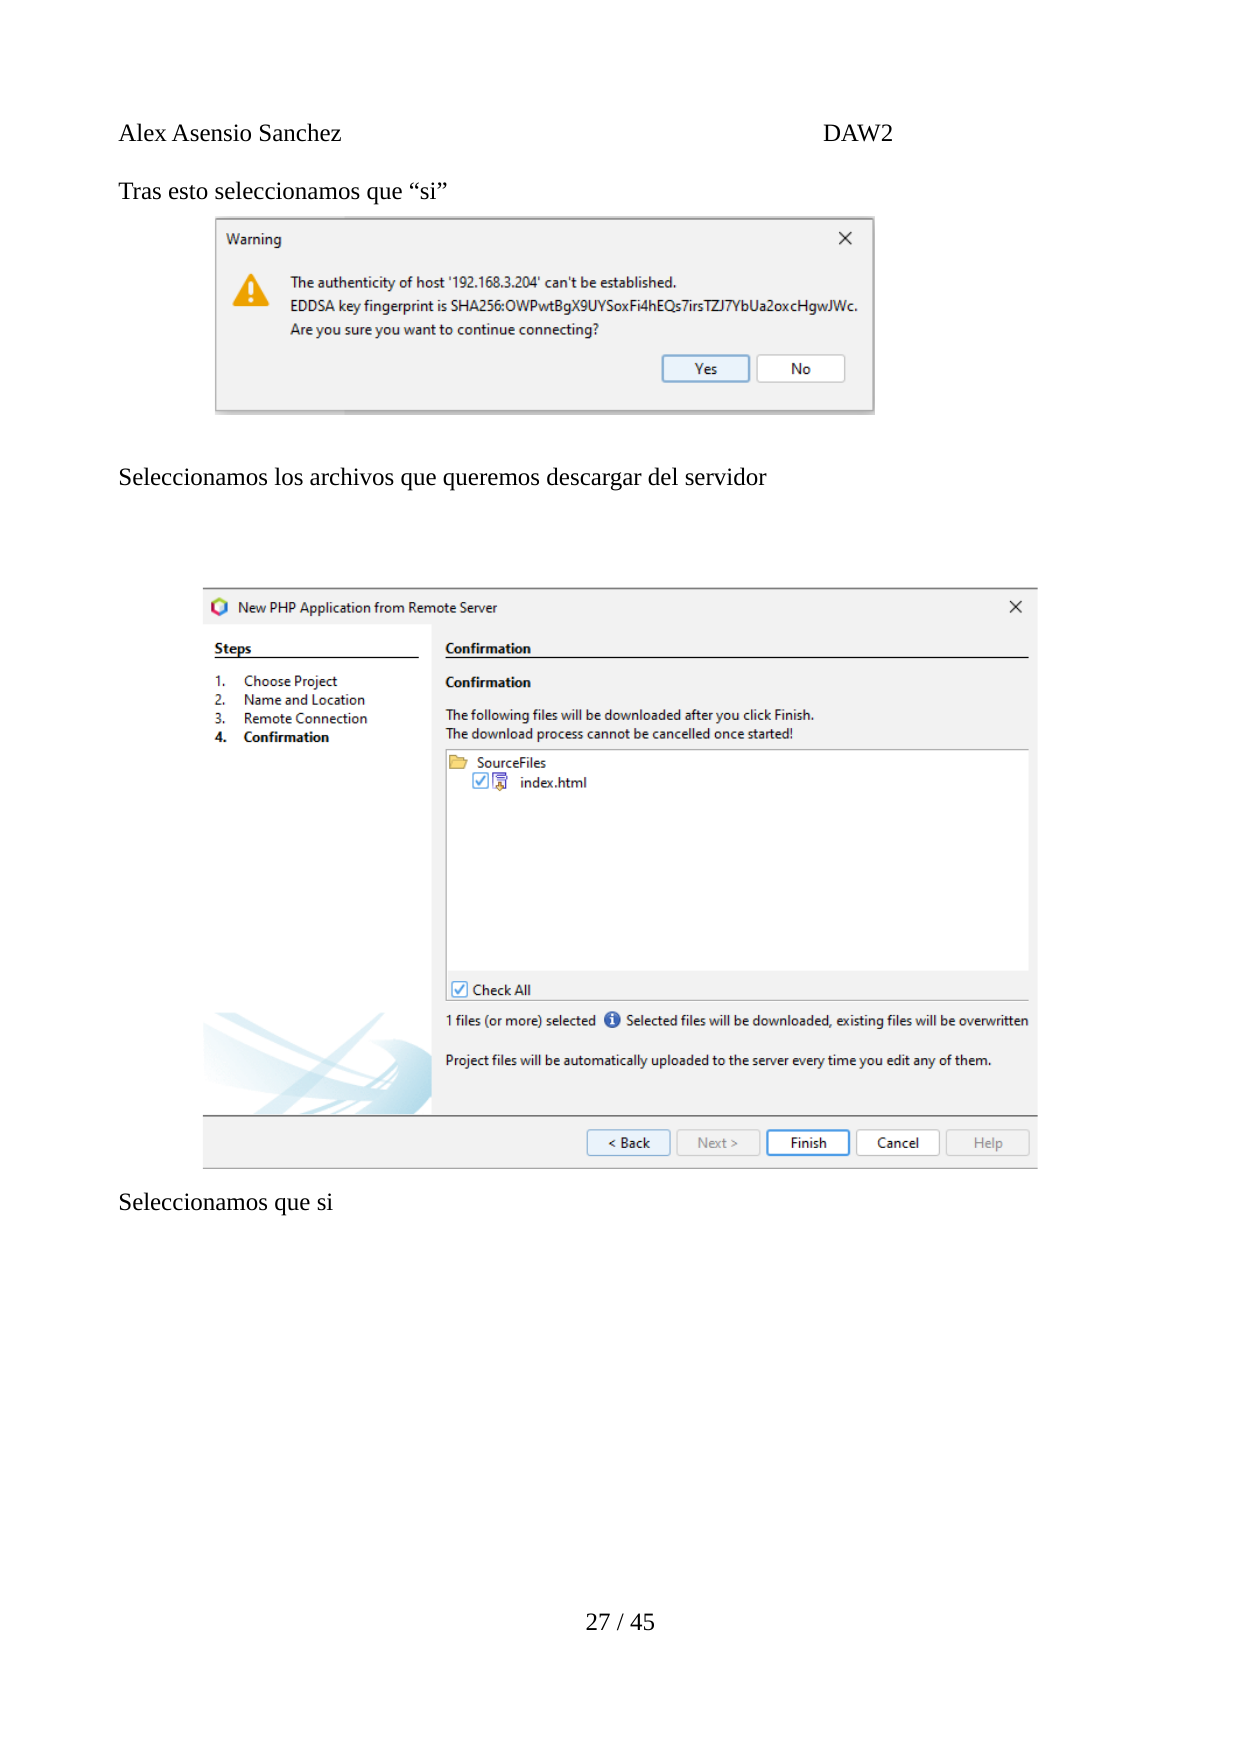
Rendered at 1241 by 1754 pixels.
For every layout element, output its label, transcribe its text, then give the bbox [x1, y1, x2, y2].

text Seleccionamos que si [118, 1187, 1122, 1216]
text Seleccionamos los archivos que queremos descargar del servidor [118, 462, 1122, 491]
picture [214, 216, 875, 415]
picture [202, 587, 1038, 1169]
text Tras esto seleccionamos que “si” [118, 176, 1122, 205]
